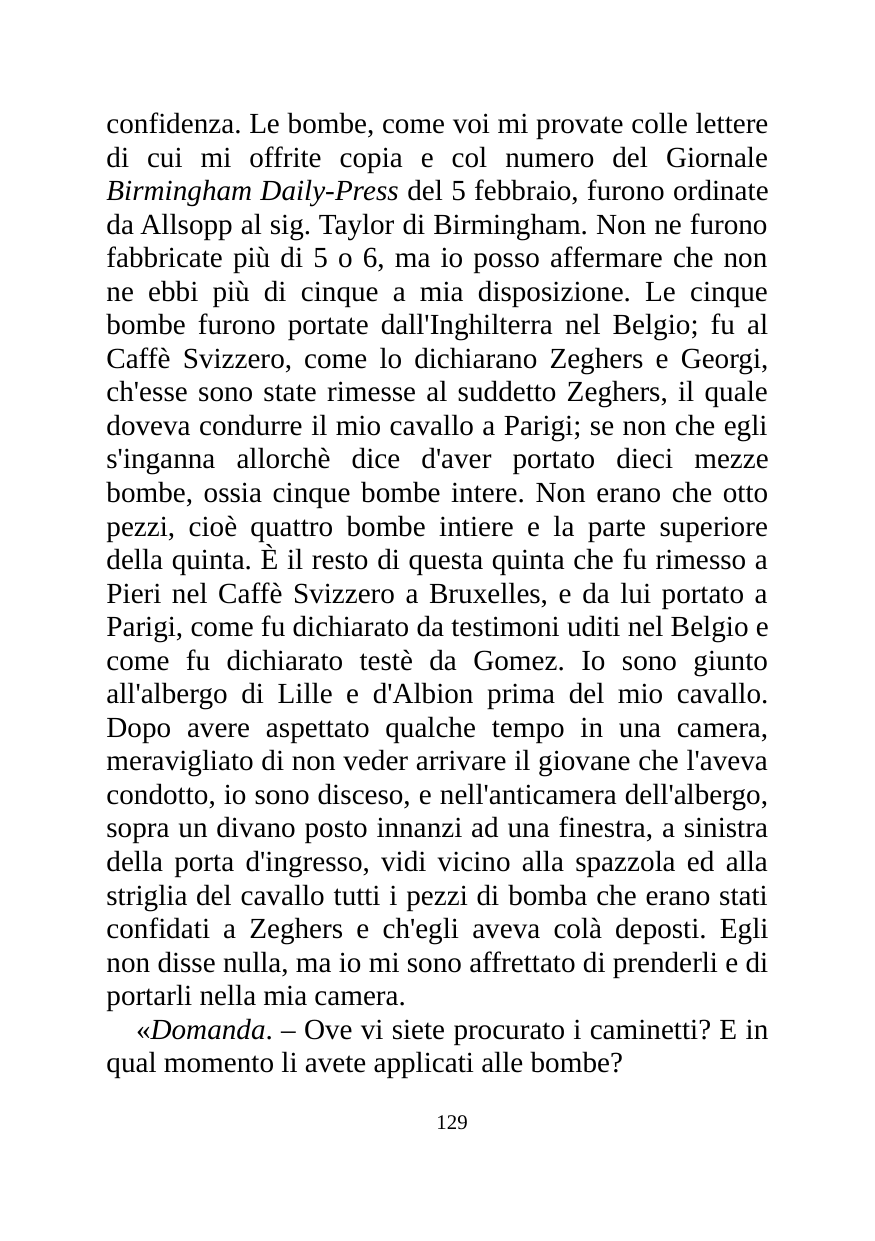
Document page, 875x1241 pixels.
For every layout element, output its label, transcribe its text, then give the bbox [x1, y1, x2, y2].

text confidenza. Le bombe, come voi mi provate colle lettere di cui mi offrite copia e col numero del Giornale Birmingham Daily-Press del 5 febbraio, furono ordinate da Allsopp al sig. Taylor di Birmingham. Non ne furono fabbricate più di 5 o 6, ma io posso affermare che non ne ebbi più di cinque a mia disposizione. Le cinque bombe furono portate dall'Inghilterra nel Belgio; fu al Caffè Svizzero, come lo dichiarano Zeghers e Georgi, ch'esse sono state rimesse al suddetto Zeghers, il quale doveva condurre il mio cavallo a Parigi; se non che egli s'inganna allorchè dice d'aver portato dieci mezze bombe, ossia cinque bombe intere. Non erano che otto pezzi, cioè quattro bombe intiere e la parte superiore della quinta. È il resto di questa quinta che fu rimesso a Pieri nel Caffè Svizzero a Bruxelles, e da lui portato a Parigi, come fu dichiarato da testimoni uditi nel Belgio e come fu dichiarato testè da Gomez. Io sono giunto all'albergo di Lille e d'Albion prima del mio cavallo. Dopo avere aspettato qualche tempo in una camera, meravigliato di non veder arrivare il giovane che l'aveva condotto, io sono disceso, e nell'anticamera dell'albergo, sopra un divano posto innanzi ad una finestra, a sinistra della porta d'ingresso, vidi vicino alla spazzola ed alla striglia del cavallo tutti i pezzi di bomba che erano stati confidati a Zeghers e ch'egli aveva colà deposti. Egli non disse nulla, ma io mi sono affrettato di prenderli e di portarli nella mia camera. [106, 106, 769, 1012]
text «Domanda. – Ove vi siete procurato i caminetti? E in qual momento li avete applicati alle bombe? [106, 1012, 769, 1079]
